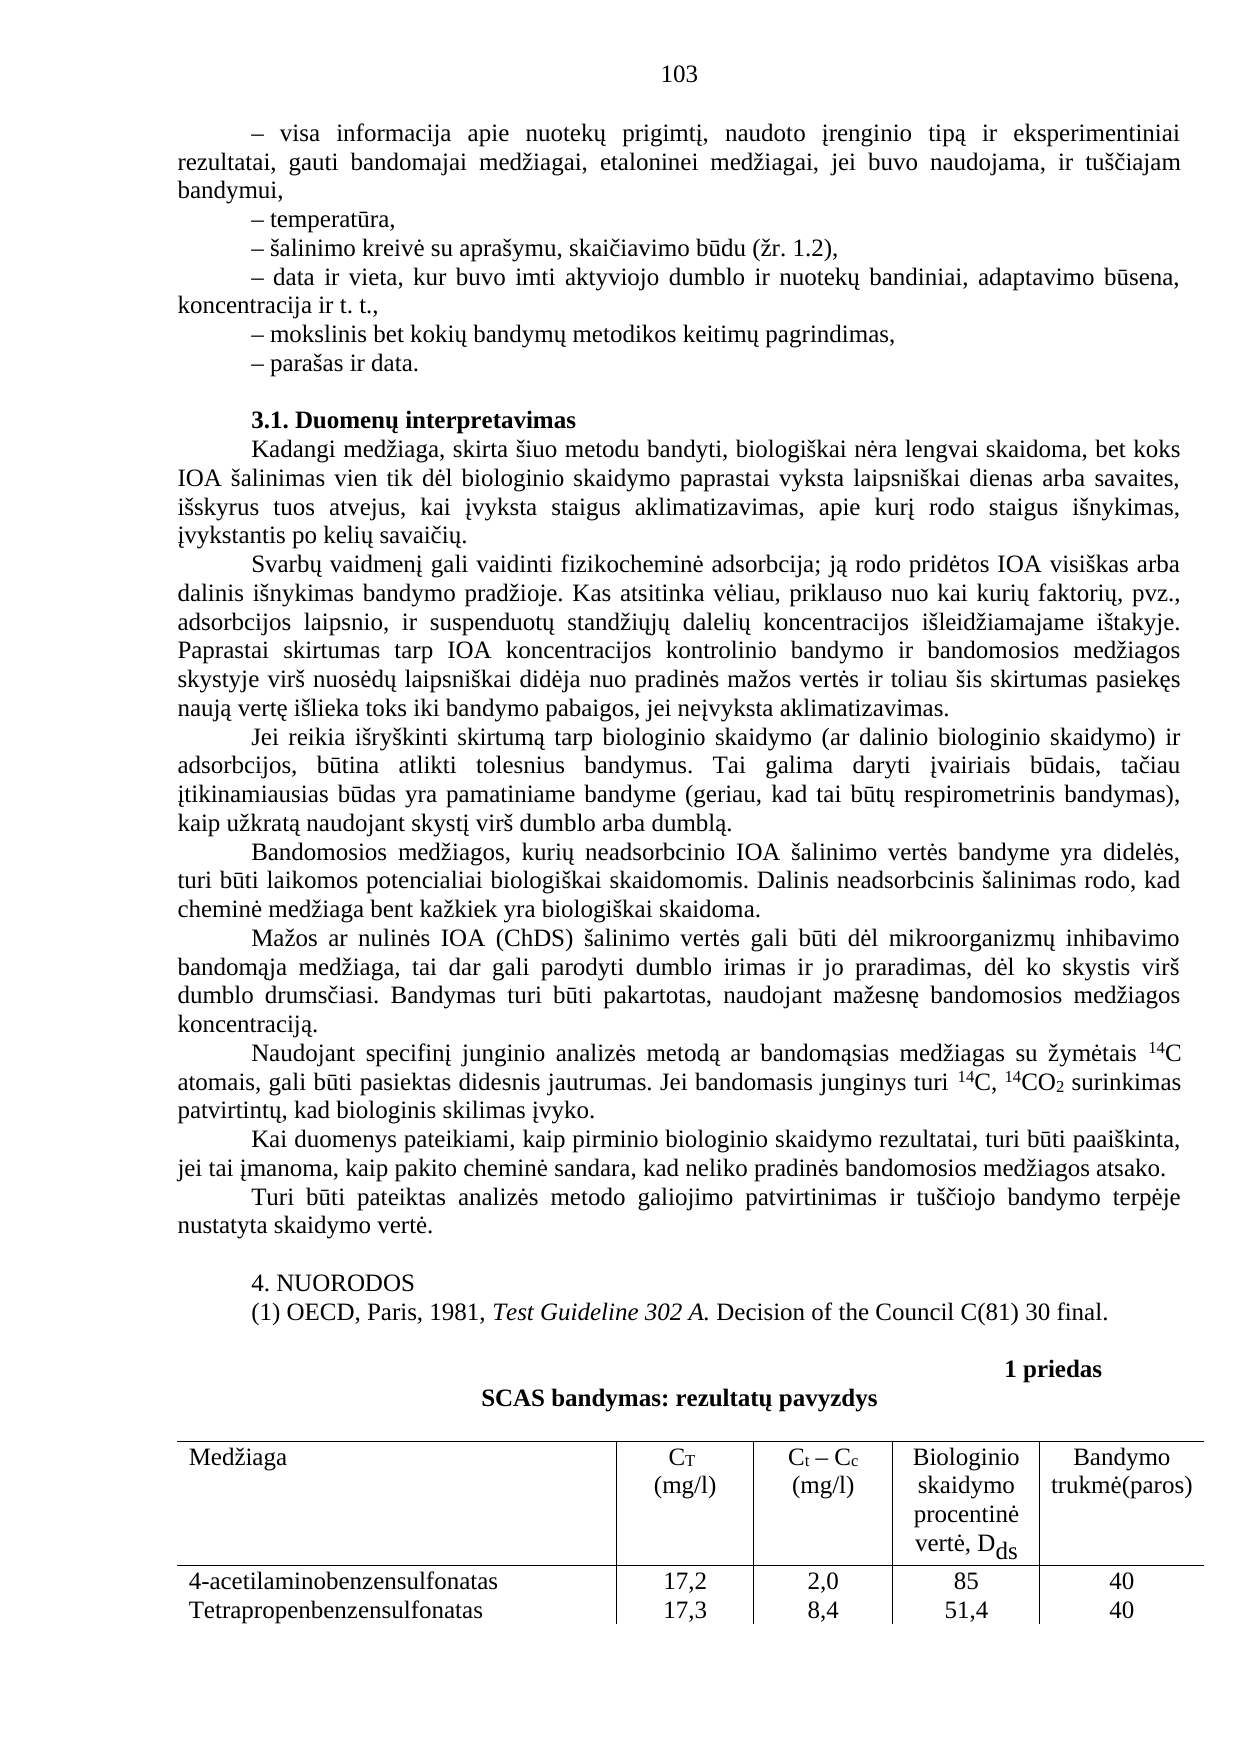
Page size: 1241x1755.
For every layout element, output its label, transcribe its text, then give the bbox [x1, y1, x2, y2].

table_cell Tetrapropenbenzensulfonatas [177, 1595, 616, 1624]
table_cell 85 [893, 1566, 1039, 1595]
text – mokslinis bet kokių bandymų metodikos keitimų pagrindimas, [177, 319, 1181, 348]
table_header Medžiaga [177, 1442, 616, 1565]
text Naudojant specifinį junginio analizės metodą ar bandomąsias medžiagas su žymėtais 14C atomais, gali būti pasiektas didesnis jautrumas. Jei bandomasis junginys turi 14C, 14CO2 surinkimas patvirtintų, kad biologinis skilimas įvyko. [177, 1038, 1181, 1124]
table_cell 40 [1040, 1566, 1204, 1595]
text (1) OECD, Paris, 1981, Test Guideline 302 A. Decision of the Council C(81) 30 final. [177, 1297, 1181, 1326]
table_cell 17,3 [617, 1595, 753, 1624]
table_header CT (mg/l) [617, 1442, 753, 1565]
table_cell 17,2 [617, 1566, 753, 1595]
text Jei reikia išryškinti skirtumą tarp biologinio skaidymo (ar dalinio biologinio skaidymo) ir adsorbcijos, būtina atlikti tolesnius bandymus. Tai galima daryti įvairiais būdais, tačiau įtikinamiausias būdas yra pamatiniame bandyme (geriau, kad tai būtų respirometrinis bandymas), kaip užkratą naudojant skystį virš dumblo arba dumblą. [177, 722, 1181, 837]
text – parašas ir data. [177, 348, 1181, 377]
table_cell 51,4 [893, 1595, 1039, 1624]
text 1 priedas [177, 1354, 1181, 1383]
table_header Bandymo trukmė(paros) [1040, 1442, 1204, 1565]
text Bandomosios medžiagos, kurių neadsorbcinio IOA šalinimo vertės bandyme yra didelės, turi būti laikomos potencialiai biologiškai skaidomomis. Dalinis neadsorbcinis šalinimas rodo, kad cheminė medžiaga bent kažkiek yra biologiškai skaidoma. [177, 837, 1181, 923]
table_header Ct – Cc (mg/l) [754, 1442, 892, 1565]
text Kadangi medžiaga, skirta šiuo metodu bandyti, biologiškai nėra lengvai skaidoma, bet koks IOA šalinimas vien tik dėl biologinio skaidymo paprastai vyksta laipsniškai dienas arba savaites, išskyrus tuos atvejus, kai įvyksta staigus aklimatizavimas, apie kurį rodo staigus išnykimas, įvykstantis po kelių savaičių. [177, 434, 1181, 549]
text Svarbų vaidmenį gali vaidinti fizikocheminė adsorbcija; ją rodo pridėtos IOA visiškas arba dalinis išnykimas bandymo pradžioje. Kas atsitinka vėliau, priklauso nuo kai kurių faktorių, pvz., adsorbcijos laipsnio, ir suspenduotų standžiųjų dalelių koncentracijos išleidžiamajame ištakyje. Paprastai skirtumas tarp IOA koncentracijos kontrolinio bandymo ir bandomosios medžiagos skystyje virš nuosėdų laipsniškai didėja nuo pradinės mažos vertės ir toliau šis skirtumas pasiekęs naują vertę išlieka toks iki bandymo pabaigos, jei neįvyksta aklimatizavimas. [177, 549, 1181, 722]
text – data ir vieta, kur buvo imti aktyviojo dumblo ir nuotekų bandiniai, adaptavimo būsena, koncentracija ir t. t., [177, 262, 1181, 319]
text – šalinimo kreivė su aprašymu, skaičiavimo būdu (žr. 1.2), [177, 233, 1181, 262]
text Turi būti pateiktas analizės metodo galiojimo patvirtinimas ir tuščiojo bandymo terpėje nustatyta skaidymo vertė. [177, 1182, 1181, 1239]
text – visa informacija apie nuotekų prigimtį, naudoto įrenginio tipą ir eksperimentiniai rezultatai, gauti bandomajai medžiagai, etaloninei medžiagai, jei buvo naudojama, ir tuščiajam bandymui, [177, 118, 1181, 204]
table_cell 2,0 [754, 1566, 892, 1595]
table_header Biologinio skaidymo procentinė vertė, Dds [893, 1442, 1039, 1565]
table_cell 8,4 [754, 1595, 892, 1624]
table_cell 4-acetilaminobenzensulfonatas [177, 1566, 616, 1595]
table_cell 40 [1040, 1595, 1204, 1624]
text Mažos ar nulinės IOA (ChDS) šalinimo vertės gali būti dėl mikroorganizmų inhibavimo bandomąja medžiaga, tai dar gali parodyti dumblo irimas ir jo praradimas, dėl ko skystis virš dumblo drumsčiasi. Bandymas turi būti pakartotas, naudojant mažesnę bandomosios medžiagos koncentraciją. [177, 923, 1181, 1038]
text SCAS bandymas: rezultatų pavyzdys [177, 1383, 1181, 1412]
text 4. NUORODOS [177, 1268, 1181, 1297]
text 3.1. Duomenų interpretavimas [177, 406, 1181, 434]
text – temperatūra, [177, 204, 1181, 233]
text Kai duomenys pateikiami, kaip pirminio biologinio skaidymo rezultatai, turi būti paaiškinta, jei tai įmanoma, kaip pakito cheminė sandara, kad neliko pradinės bandomosios medžiagos atsako. [177, 1124, 1181, 1182]
